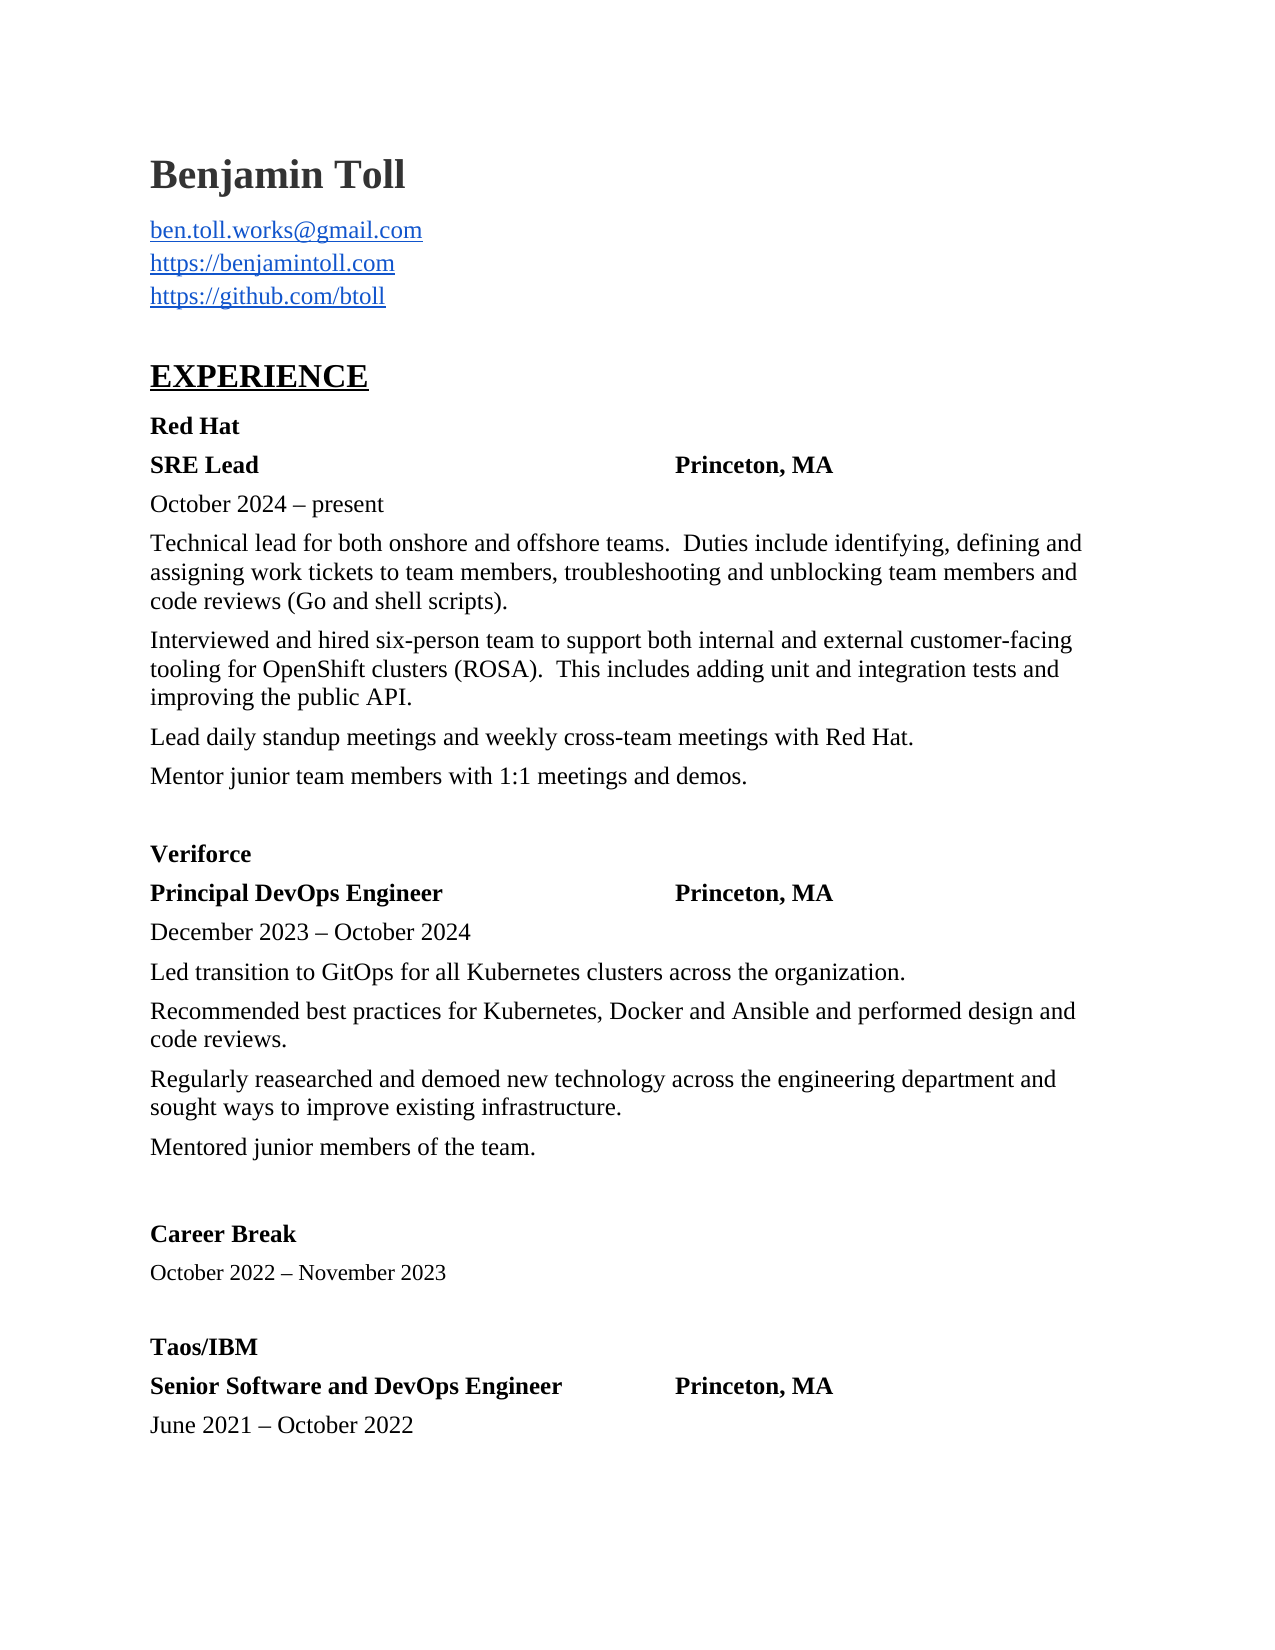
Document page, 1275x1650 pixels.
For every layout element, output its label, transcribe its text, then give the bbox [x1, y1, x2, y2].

text Mentor junior team members with 1:1 meetings and demos. [150, 761, 1125, 789]
text Led transition to GitOps for all Kubernetes clusters across the organization. [150, 957, 1125, 985]
text Senior Software and DevOps Engineer Princeton, MA [150, 1371, 1125, 1400]
text Red Hat [150, 411, 1125, 439]
text https://github.com/btoll [150, 281, 1125, 310]
text Taos/IBM [150, 1332, 1125, 1361]
text Benjamin Toll [150, 150, 1125, 198]
text Mentored junior members of the team. [150, 1132, 1125, 1160]
text December 2023 – October 2024 [150, 917, 1125, 946]
text SRE Lead Princeton, MA [150, 450, 1125, 479]
text Lead daily standup meetings and weekly cross-team meetings with Red Hat. [150, 722, 1125, 750]
text Career Break [150, 1219, 1125, 1248]
text Veriforce [150, 839, 1125, 868]
text Principal DevOps Engineer Princeton, MA [150, 878, 1125, 907]
text EXPERIENCE [150, 356, 1125, 394]
text https://benjamintoll.com [150, 248, 1125, 277]
text Recommended best practices for Kubernetes, Docker and Ansible and performed design and code reviews. [150, 996, 1125, 1053]
text October 2024 – present [150, 489, 1125, 518]
text Interviewed and hired six-person team to support both internal and external customer-facing tooling for OpenShift clusters (ROSA). This includes adding unit and integration tests and improving the public API. [150, 625, 1125, 711]
text Technical lead for both onshore and offshore teams. Duties include identifying, defining and assigning work tickets to team members, troubleshooting and unblocking team members and code reviews (Go and shell scripts). [150, 528, 1125, 614]
text June 2021 – October 2022 [150, 1411, 1125, 1439]
text Regularly reasearched and demoed new technology across the engineering department and sought ways to improve existing infrastructure. [150, 1064, 1125, 1121]
text ben.toll.works@gmail.com [150, 216, 1125, 244]
text October 2022 – November 2023 [150, 1259, 1125, 1285]
